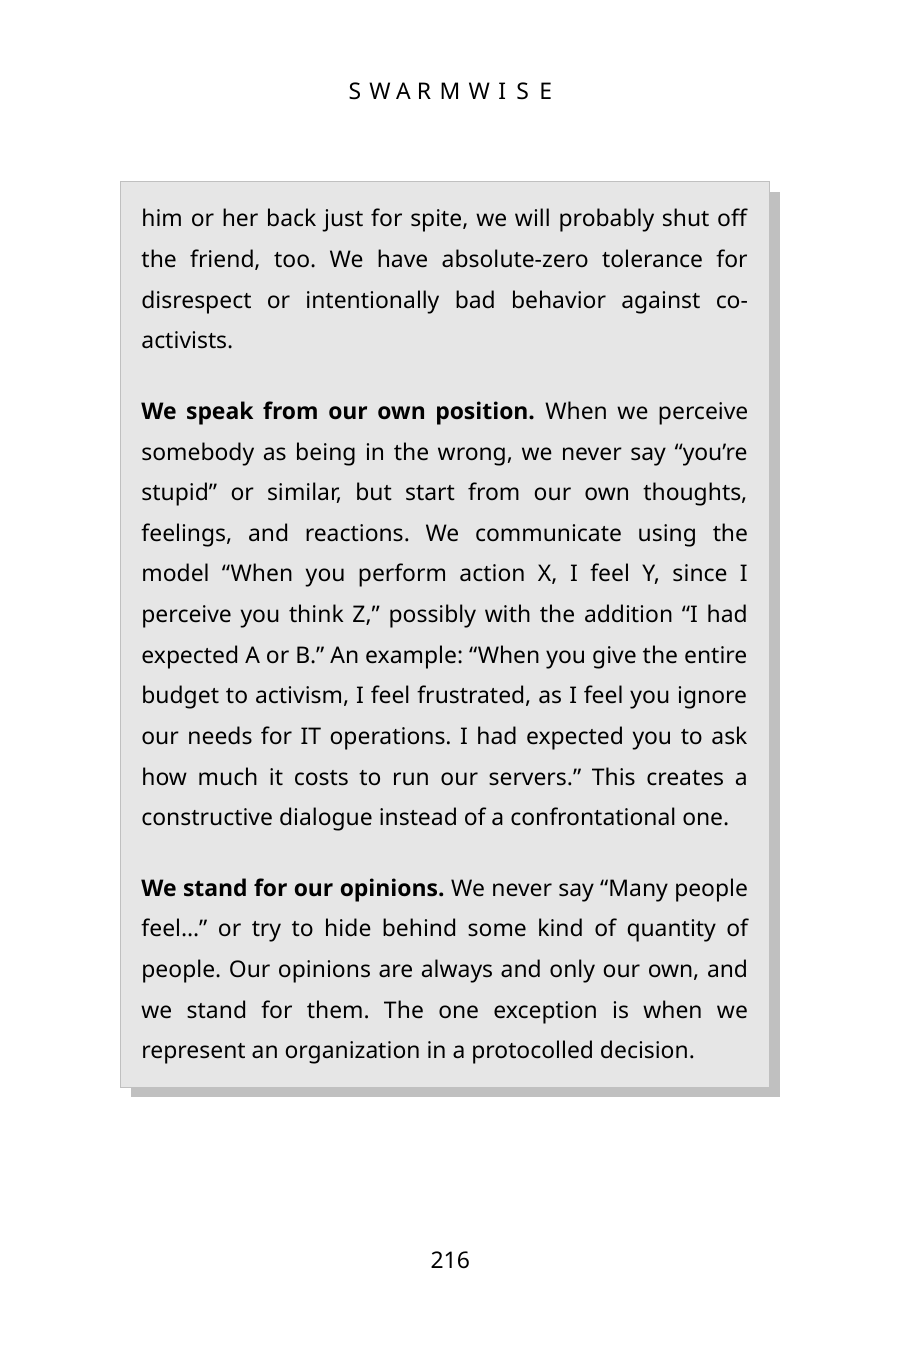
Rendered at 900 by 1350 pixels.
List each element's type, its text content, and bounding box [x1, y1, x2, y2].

text We speak from our own position. When we perceive somebody as being in the wrong, we never say “you’re stupid” or similar, but start from our own thoughts, feelings, and reactions. We communicate using the model “When you perform action X, I feel Y, since I perceive you think Z,” possibly with the addition “I had expected A or B.” An example: “When you give the entire budget to activism, I feel frustrated, as I feel you ignore our needs for IT operations. I had expected you to ask how much it costs to run our servers.” This creates a constructive dialogue instead of a confrontational one. [121, 374, 769, 832]
text him or her back just for spite, we will probably shut off the friend, too. We have absolute-zero tolerance for disrespect or intentionally bad behavior against co-activists. [121, 182, 769, 356]
text We stand for our opinions. We never say “Many people feel…” or try to hide behind some kind of quantity of people. Our opinions are always and only our own, and we stand for them. The one exception is when we represent an organization in a protocolled decision. [121, 851, 769, 1087]
